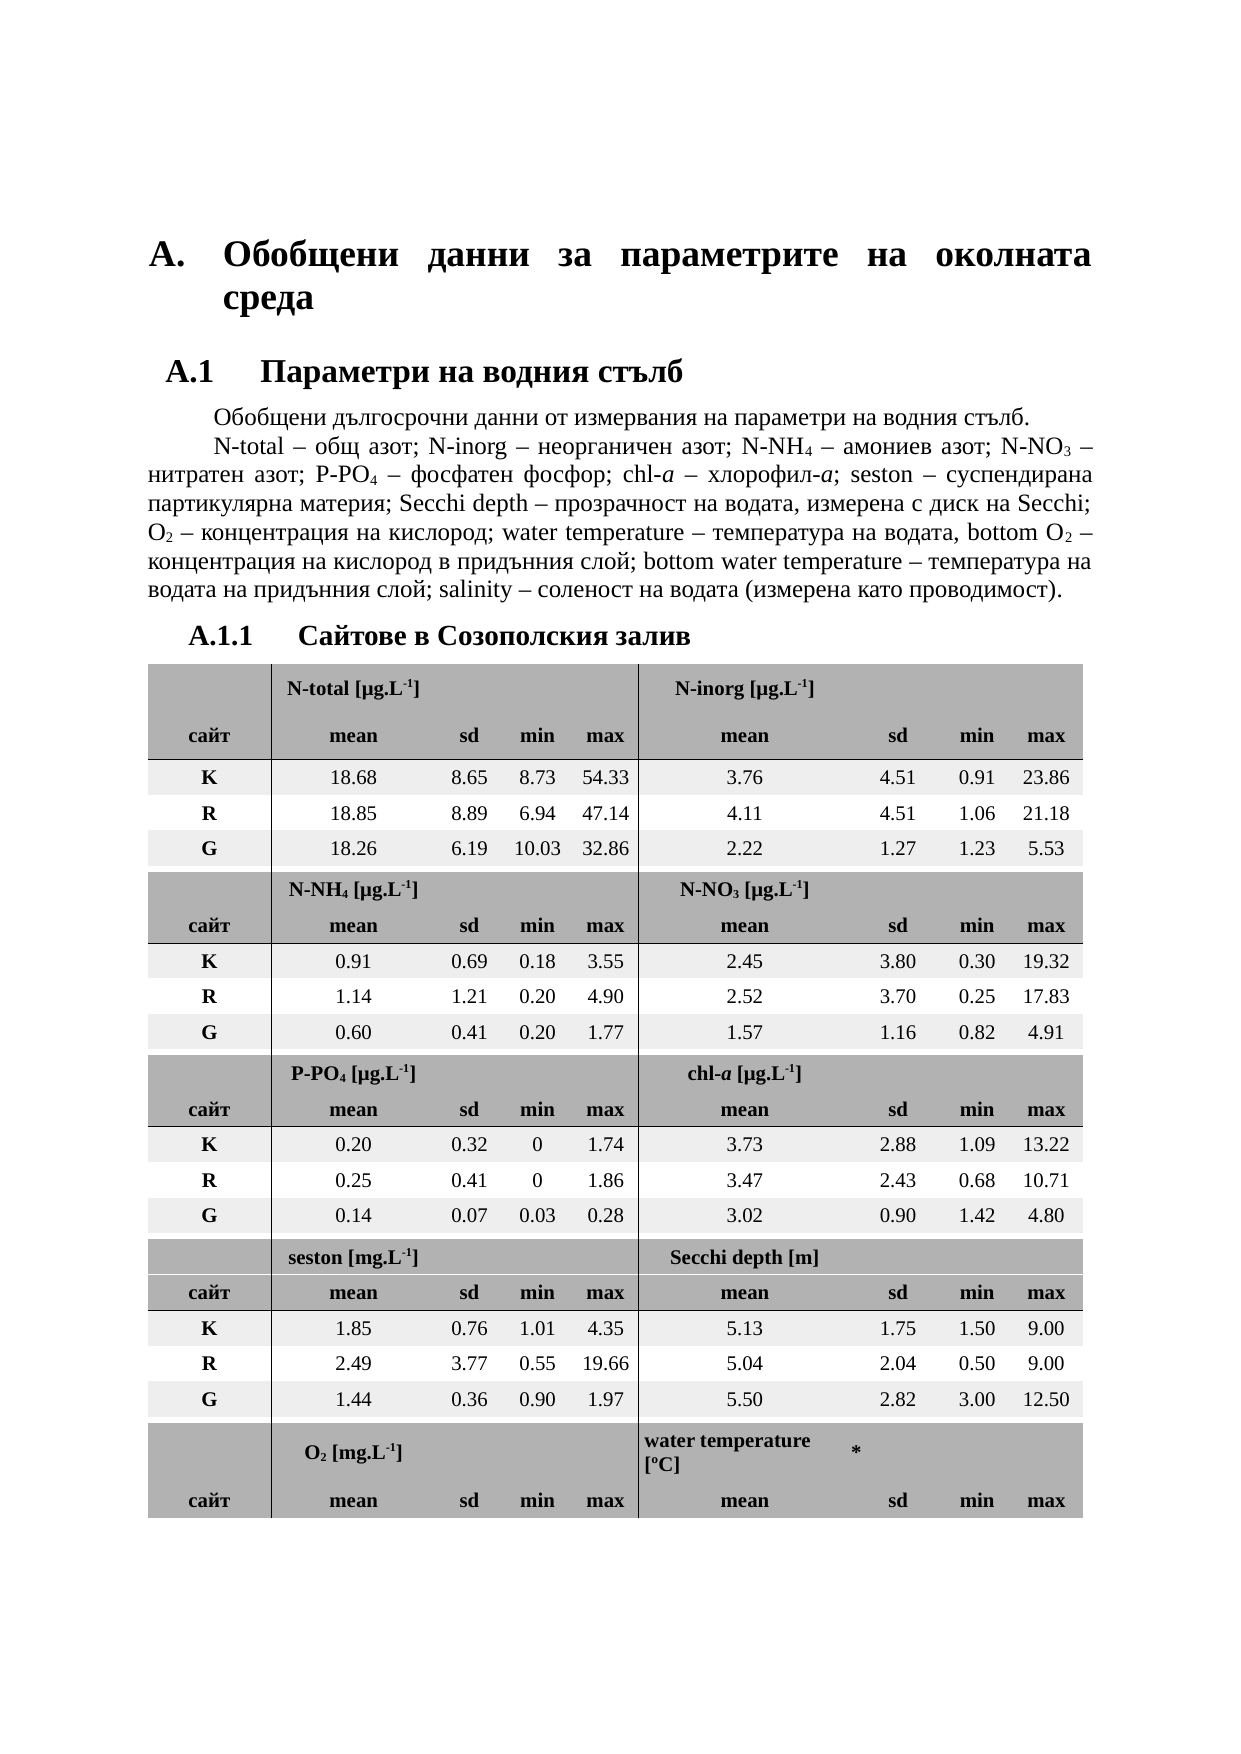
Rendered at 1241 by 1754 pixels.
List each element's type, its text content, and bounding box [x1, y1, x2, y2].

table_cell 0.68 [945, 1162, 1009, 1197]
table_cell 0 [502, 1162, 572, 1197]
table_cell [572, 872, 638, 907]
table_cell 1.57 [639, 1014, 851, 1049]
table_cell [502, 1417, 572, 1423]
table_cell 3.47 [639, 1162, 851, 1197]
table_cell 0.69 [436, 944, 502, 978]
table_cell 0.32 [436, 1127, 502, 1162]
table_cell [851, 872, 945, 907]
table_cell 0.50 [945, 1346, 1009, 1381]
table_cell 2.88 [851, 1127, 945, 1162]
table_cell [148, 1055, 271, 1091]
table_cell max [1009, 1275, 1083, 1310]
table_cell 4.90 [572, 978, 638, 1014]
table_cell 10.03 [502, 830, 572, 866]
table_cell [1009, 866, 1083, 872]
table_cell 8.89 [436, 795, 502, 830]
subtitle Сайтове в Созополския залив [260, 618, 1093, 651]
table_cell [148, 866, 271, 872]
table_cell [272, 1417, 436, 1423]
table_cell 0.55 [502, 1346, 572, 1381]
table_cell min [502, 1482, 572, 1518]
table_cell mean [639, 1482, 851, 1518]
table_cell [502, 1049, 572, 1055]
table_cell 0.91 [945, 760, 1009, 795]
table_cell N-NH4 [μg.L-1] [272, 872, 436, 907]
table_cell mean [639, 907, 851, 943]
table_cell [851, 866, 945, 872]
table_cell [436, 1239, 502, 1274]
table_header [851, 664, 945, 711]
table_cell 2.49 [272, 1346, 436, 1381]
table_cell max [572, 1482, 638, 1518]
table_cell [851, 1049, 945, 1055]
table_cell [436, 872, 502, 907]
table_header [1009, 664, 1083, 711]
table_cell [272, 1049, 436, 1055]
table_cell mean [272, 1482, 436, 1518]
table_header [945, 664, 1009, 711]
table_cell max [1009, 907, 1083, 943]
table_cell [502, 872, 572, 907]
table_cell 1.06 [945, 795, 1009, 830]
table_cell 13.22 [1009, 1127, 1083, 1162]
table_cell 1.09 [945, 1127, 1009, 1162]
table_cell 5.50 [639, 1381, 851, 1417]
table_cell 1.01 [502, 1311, 572, 1346]
table_cell 12.50 [1009, 1381, 1083, 1417]
table_cell 0 [502, 1127, 572, 1162]
table_cell [945, 872, 1009, 907]
table_cell min [945, 1275, 1009, 1310]
table_cell 0.76 [436, 1311, 502, 1346]
table_cell min [945, 1482, 1009, 1518]
table_cell [436, 1417, 502, 1423]
table_cell сайт [148, 907, 271, 943]
table_cell 54.33 [572, 760, 638, 795]
table_cell сайт [148, 1091, 271, 1126]
table_cell G [148, 830, 271, 866]
table_cell [572, 1239, 638, 1274]
table_cell 5.04 [639, 1346, 851, 1381]
table_cell [1009, 1239, 1083, 1274]
table_cell 2.22 [639, 830, 851, 866]
table_cell 21.18 [1009, 795, 1083, 830]
table_cell [572, 1417, 638, 1423]
table_cell [436, 1233, 502, 1239]
table_cell [502, 1055, 572, 1091]
table_cell 1.85 [272, 1311, 436, 1346]
table_cell G [148, 1014, 271, 1049]
table_cell min [945, 907, 1009, 943]
table_cell 4.51 [851, 795, 945, 830]
table_cell 0.41 [436, 1014, 502, 1049]
table_cell 4.51 [851, 760, 945, 795]
table_cell [572, 1423, 638, 1482]
table_cell 0.82 [945, 1014, 1009, 1049]
table_cell [148, 1423, 271, 1482]
table_cell 3.00 [945, 1381, 1009, 1417]
table_cell 1.44 [272, 1381, 436, 1417]
table_cell N-NO3 [μg.L-1] [639, 872, 851, 907]
table_cell P-PO4 [μg.L-1] [272, 1055, 436, 1091]
table_cell mean [639, 1091, 851, 1126]
table_cell 47.14 [572, 795, 638, 830]
table_cell [436, 866, 502, 872]
table_cell [639, 866, 851, 872]
table_cell [851, 1055, 945, 1091]
table_cell K [148, 944, 271, 978]
table_cell [945, 1423, 1009, 1482]
text Обобщени дългосрочни данни от измервания на параметри на водния стълб. [148, 402, 1093, 431]
table_cell mean [272, 711, 436, 759]
table_cell R [148, 1162, 271, 1197]
table_cell max [1009, 711, 1083, 759]
table_cell mean [272, 907, 436, 943]
table_cell [851, 1239, 945, 1274]
table_cell 1.21 [436, 978, 502, 1014]
table_cell [639, 1417, 851, 1423]
table_cell 3.77 [436, 1346, 502, 1381]
table_cell 32.86 [572, 830, 638, 866]
table_cell [272, 1233, 436, 1239]
table_cell сайт [148, 1275, 271, 1310]
table_cell 1.77 [572, 1014, 638, 1049]
table_cell water temperature [ºC] [639, 1423, 851, 1482]
table_cell [572, 1233, 638, 1239]
table_cell 0.41 [436, 1162, 502, 1197]
table_cell [945, 1055, 1009, 1091]
table_cell R [148, 1346, 271, 1381]
table_cell 3.02 [639, 1198, 851, 1233]
table_cell mean [639, 711, 851, 759]
table_cell min [502, 907, 572, 943]
table_cell [639, 1049, 851, 1055]
table_cell 19.32 [1009, 944, 1083, 978]
table_header N-total [μg.L-1] [272, 664, 436, 711]
table_cell R [148, 978, 271, 1014]
table_cell 23.86 [1009, 760, 1083, 795]
table_cell 0.18 [502, 944, 572, 978]
table_cell K [148, 1127, 271, 1162]
table_cell 0.20 [272, 1127, 436, 1162]
table_cell [1009, 1417, 1083, 1423]
table_cell 1.14 [272, 978, 436, 1014]
table_cell 0.91 [272, 944, 436, 978]
table_cell 1.16 [851, 1014, 945, 1049]
table_cell G [148, 1198, 271, 1233]
table_cell sd [851, 1091, 945, 1126]
table_cell 3.73 [639, 1127, 851, 1162]
table_cell [148, 1239, 271, 1274]
table_cell 5.53 [1009, 830, 1083, 866]
table_header [572, 664, 638, 711]
table_cell min [502, 1091, 572, 1126]
table_cell max [1009, 1482, 1083, 1518]
table_header [436, 664, 502, 711]
table_cell [639, 1233, 851, 1239]
table_cell [1009, 1055, 1083, 1091]
text N-total – общ азот; N-inorg – неорганичен азот; N-NH4 – амониев азот; N-NO3 – нитратен азот; P-PO4 – фосфатен фосфор; chl-a – хлорофил-а; seston – суспендирана партикулярна материя; Secchi depth – прозрачност на водата, измерена с диск на Secchi; O2 – концентрация на кислород; water temperature – температура на водата, bottom O2 – концентрация на кислород в придънния слой; bottom water temperature – температура на водата на придънния слой; salinity – соленост на водата (измерена като проводимост). [148, 431, 1093, 603]
table_cell sd [851, 711, 945, 759]
table_cell min [945, 711, 1009, 759]
table_cell [572, 866, 638, 872]
table_header [502, 664, 572, 711]
table_cell max [572, 1091, 638, 1126]
table_cell сайт [148, 711, 271, 759]
table_cell [502, 1239, 572, 1274]
table_cell sd [436, 1275, 502, 1310]
table_cell 3.55 [572, 944, 638, 978]
table_cell [148, 1233, 271, 1239]
table_cell 6.94 [502, 795, 572, 830]
table_cell 0.36 [436, 1381, 502, 1417]
table_cell [945, 1417, 1009, 1423]
table_cell 1.97 [572, 1381, 638, 1417]
table_cell min [945, 1091, 1009, 1126]
table_cell R [148, 795, 271, 830]
table_cell 4.80 [1009, 1198, 1083, 1233]
table_header N-inorg [μg.L-1] [639, 664, 851, 711]
table_cell 0.28 [572, 1198, 638, 1233]
table_cell seston [mg.L-1] [272, 1239, 436, 1274]
table_cell 1.75 [851, 1311, 945, 1346]
table_cell 0.14 [272, 1198, 436, 1233]
subtitle Параметри на водния стълб [223, 351, 1093, 389]
table_cell [1009, 872, 1083, 907]
table_cell 3.70 [851, 978, 945, 1014]
table_cell mean [272, 1091, 436, 1126]
table_cell G [148, 1381, 271, 1417]
table_cell 2.43 [851, 1162, 945, 1197]
table_cell Secchi depth [m] [639, 1239, 851, 1274]
table_cell sd [851, 1482, 945, 1518]
table_cell [148, 872, 271, 907]
table_cell sd [436, 1482, 502, 1518]
table_cell [945, 1049, 1009, 1055]
table_cell K [148, 1311, 271, 1346]
table_cell 18.68 [272, 760, 436, 795]
table_cell 0.25 [945, 978, 1009, 1014]
table_cell 4.11 [639, 795, 851, 830]
table_cell 0.60 [272, 1014, 436, 1049]
table_cell max [572, 711, 638, 759]
table_cell max [572, 907, 638, 943]
table_cell mean [272, 1275, 436, 1310]
table_cell 6.19 [436, 830, 502, 866]
table_cell [148, 1417, 271, 1423]
table_cell [572, 1049, 638, 1055]
table_cell chl-a [μg.L-1] [639, 1055, 851, 1091]
table_cell 4.91 [1009, 1014, 1083, 1049]
table_cell 0.20 [502, 978, 572, 1014]
table_cell 18.26 [272, 830, 436, 866]
table_cell 0.07 [436, 1198, 502, 1233]
table_cell 0.20 [502, 1014, 572, 1049]
table_cell [851, 1417, 945, 1423]
table_header [148, 664, 271, 711]
table_cell [272, 866, 436, 872]
table_cell [1009, 1233, 1083, 1239]
table_cell 0.03 [502, 1198, 572, 1233]
table_cell 3.80 [851, 944, 945, 978]
table_cell K [148, 760, 271, 795]
table_cell [436, 1423, 502, 1482]
table_cell sd [436, 907, 502, 943]
table_cell sd [436, 711, 502, 759]
table_cell 1.86 [572, 1162, 638, 1197]
table_cell mean [639, 1275, 851, 1310]
table_cell 5.13 [639, 1311, 851, 1346]
table_cell 2.45 [639, 944, 851, 978]
table_cell [1009, 1049, 1083, 1055]
table_cell [572, 1055, 638, 1091]
table_cell 17.83 [1009, 978, 1083, 1014]
table_cell max [1009, 1091, 1083, 1126]
table_cell 10.71 [1009, 1162, 1083, 1197]
table_cell 1.74 [572, 1127, 638, 1162]
table_cell 0.25 [272, 1162, 436, 1197]
table_cell 1.50 [945, 1311, 1009, 1346]
table_cell sd [851, 1275, 945, 1310]
table_cell sd [851, 907, 945, 943]
table_cell 1.27 [851, 830, 945, 866]
table_cell 4.35 [572, 1311, 638, 1346]
table_cell 18.85 [272, 795, 436, 830]
table_cell 2.04 [851, 1346, 945, 1381]
table_cell min [502, 1275, 572, 1310]
table_cell sd [436, 1091, 502, 1126]
table_cell 0.90 [851, 1198, 945, 1233]
table_cell 1.23 [945, 830, 1009, 866]
table_cell [436, 1049, 502, 1055]
table_cell 8.73 [502, 760, 572, 795]
table_cell 2.52 [639, 978, 851, 1014]
table_cell max [572, 1275, 638, 1310]
table_cell min [502, 711, 572, 759]
table_cell [502, 1423, 572, 1482]
table_cell [436, 1055, 502, 1091]
table_cell [502, 866, 572, 872]
table_cell [851, 1233, 945, 1239]
table_cell 1.42 [945, 1198, 1009, 1233]
table_cell O2 [mg.L-1] [272, 1423, 436, 1482]
table_cell 3.76 [639, 760, 851, 795]
table_cell [148, 1049, 271, 1055]
table_cell 0.30 [945, 944, 1009, 978]
table_cell [945, 866, 1009, 872]
table_cell [1009, 1423, 1083, 1482]
subtitle Обобщени данни за параметрите на околната среда [185, 232, 1093, 318]
table_cell [945, 1239, 1009, 1274]
table_cell [945, 1233, 1009, 1239]
table_cell 2.82 [851, 1381, 945, 1417]
table_cell сайт [148, 1482, 271, 1518]
table_cell [502, 1233, 572, 1239]
table_cell 8.65 [436, 760, 502, 795]
table_cell 19.66 [572, 1346, 638, 1381]
table_cell 9.00 [1009, 1346, 1083, 1381]
table_cell * [851, 1423, 945, 1482]
table_cell 9.00 [1009, 1311, 1083, 1346]
table_cell 0.90 [502, 1381, 572, 1417]
